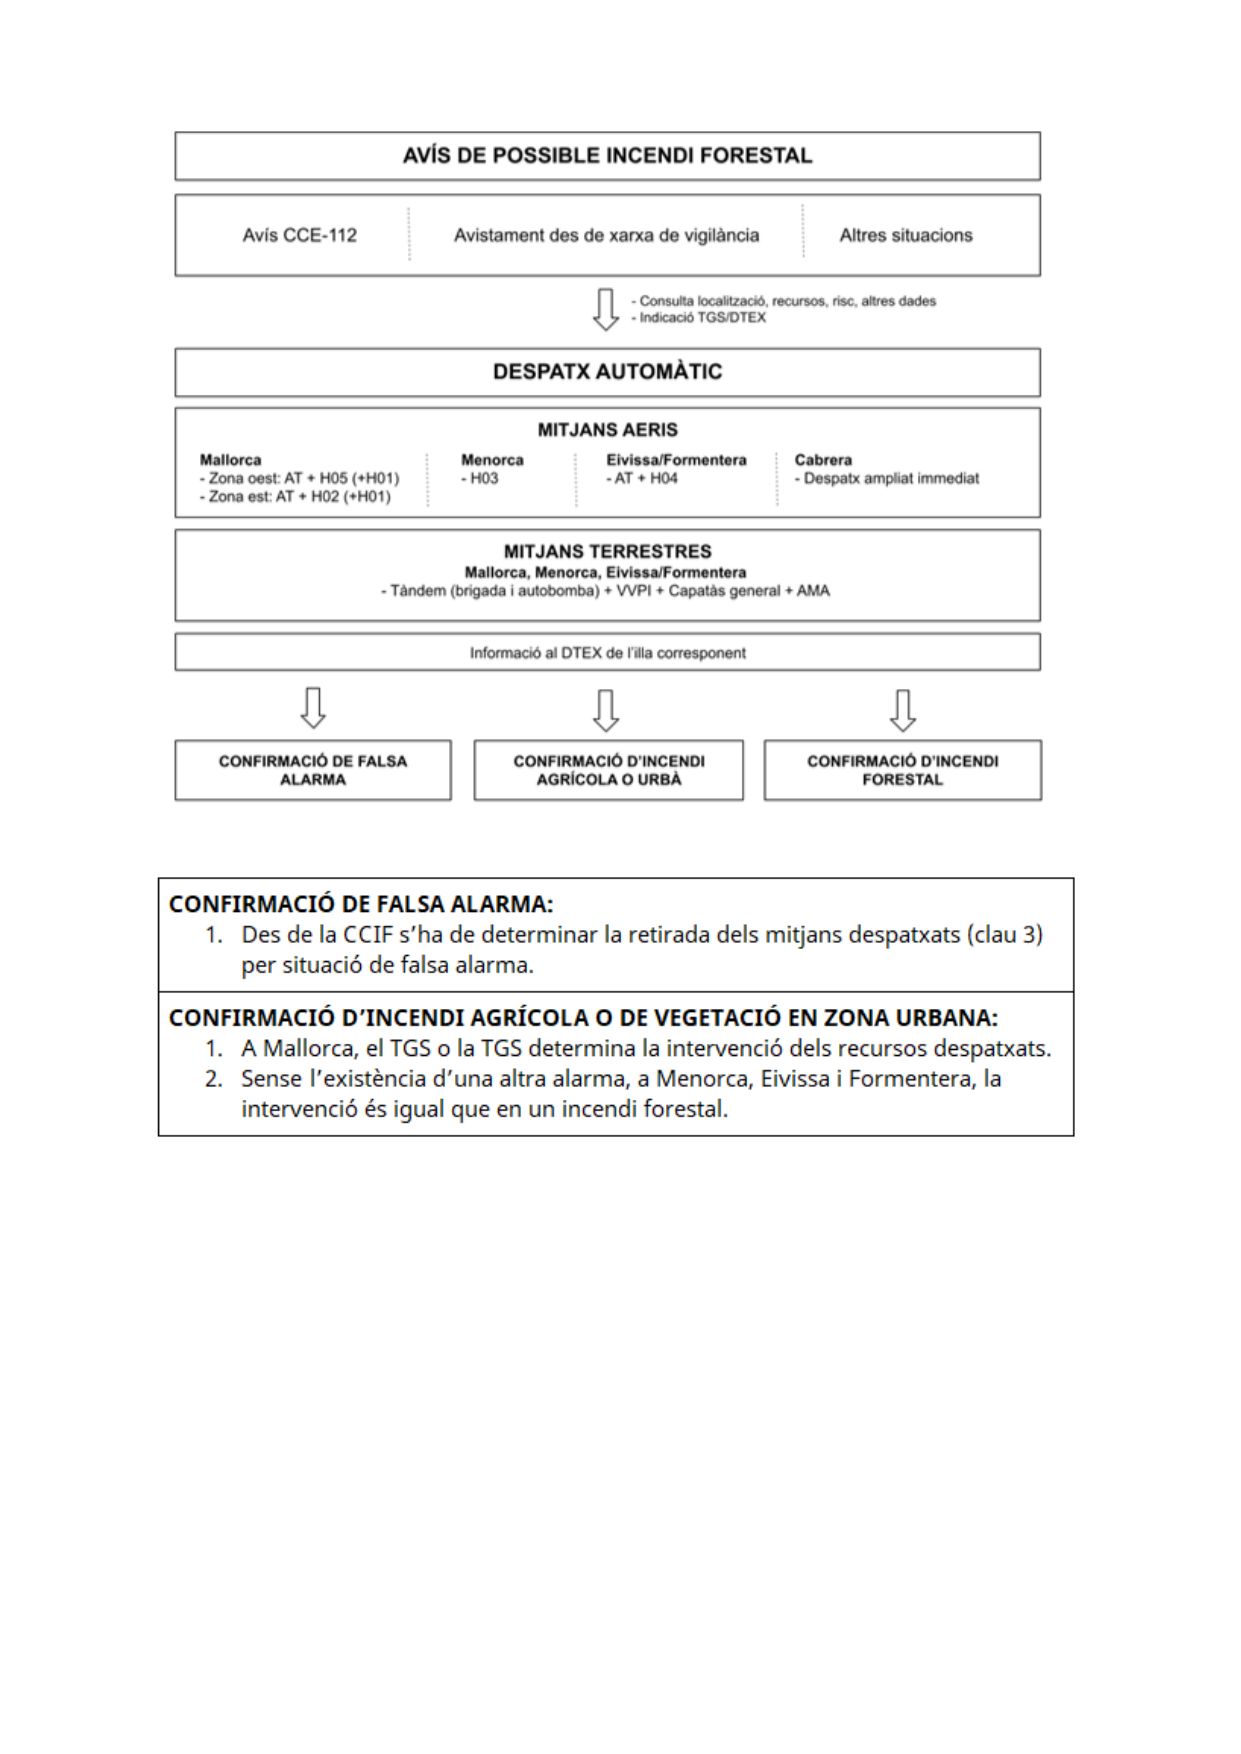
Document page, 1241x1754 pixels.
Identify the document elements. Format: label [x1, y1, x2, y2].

picture [149, 118, 1087, 1146]
